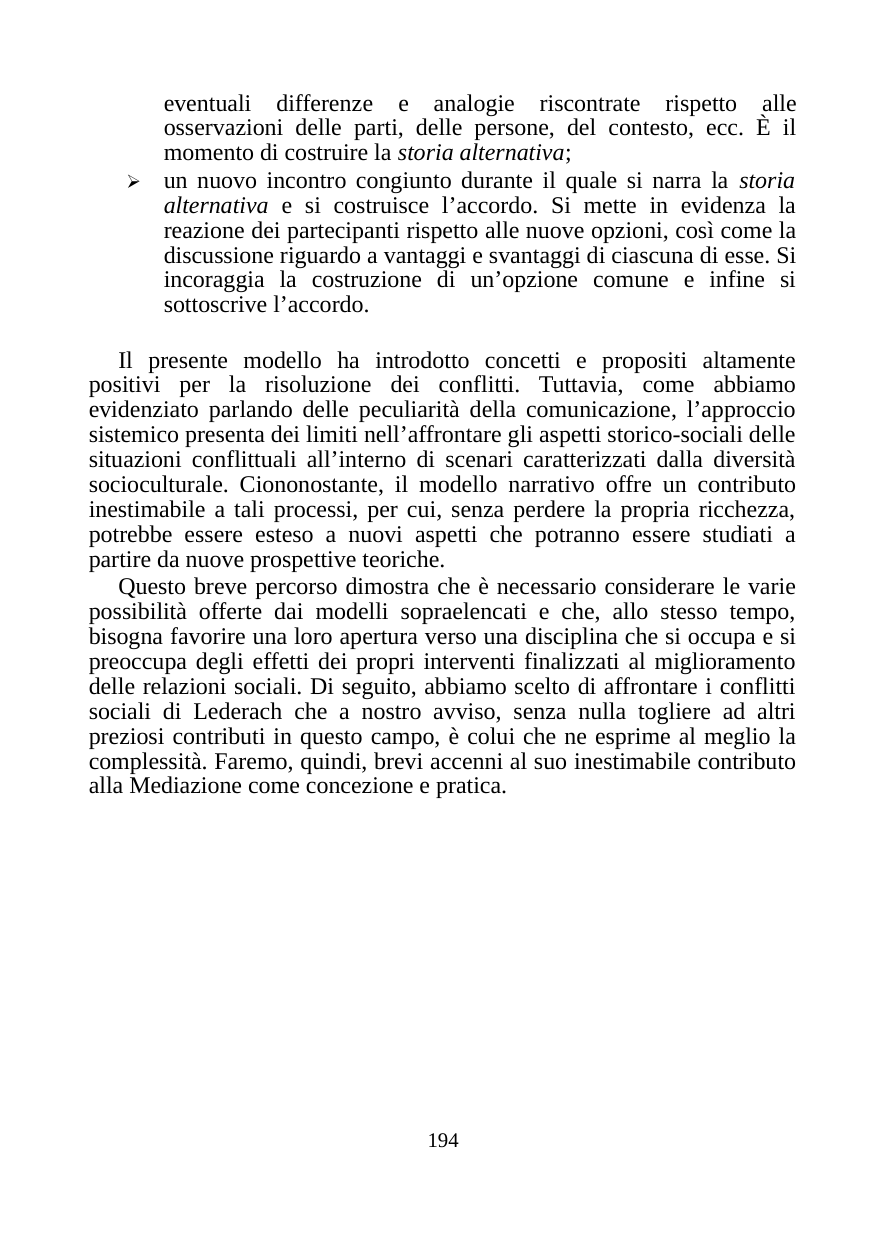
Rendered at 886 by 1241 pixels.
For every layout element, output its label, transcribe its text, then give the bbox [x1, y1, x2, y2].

text Questo breve percorso dimostra che è necessario considerare le varie possibilità offerte dai modelli sopraelencati e che, allo stesso tempo, bisogna favorire una loro apertura verso una disciplina che si occupa e si preoccupa degli effetti dei propri interventi finalizzati al miglioramento delle relazioni sociali. Di seguito, abbiamo scelto di affrontare i conflitti sociali di Lederach che a nostro avviso, senza nulla togliere ad altri preziosi contributi in questo campo, è colui che ne esprime al meglio la complessità. Faremo, quindi, brevi accenni al suo inestimabile contributo alla Mediazione come concezione e pratica. [88, 572, 797, 799]
list eventuali differenze e analogie riscontrate rispetto alle osservazioni delle parti, delle persone, del contesto, ecc. È il momento di costruire la storia alternativa; [126, 88, 797, 166]
text Il presente modello ha introdotto concetti e propositi altamente positivi per la risoluzione dei conflitti. Tuttavia, come abbiamo evidenziato parlando delle peculiarità della comunicazione, l’approccio sistemico presenta dei limiti nell’affrontare gli aspetti storico-sociali delle situazioni conflittuali all’interno di scenari caratterizzati dalla diversità socioculturale. Ciononostante, il modello narrativo offre un contributo inestimabile a tali processi, per cui, senza perdere la propria ricchezza, potrebbe essere esteso a nuovi aspetti che potranno essere studiati a partire da nuove prospettive teoriche. [88, 346, 797, 572]
list un nuovo incontro congiunto durante il quale si narra la storia alternativa e si costruisce l’accordo. Si mette in evidenza la reazione dei partecipanti rispetto alle nuove opzioni, così come la discussione riguardo a vantaggi e svantaggi di ciascuna di esse. Si incoraggia la costruzione di un’opzione comune e infine si sottoscrive l’accordo. [126, 166, 797, 318]
